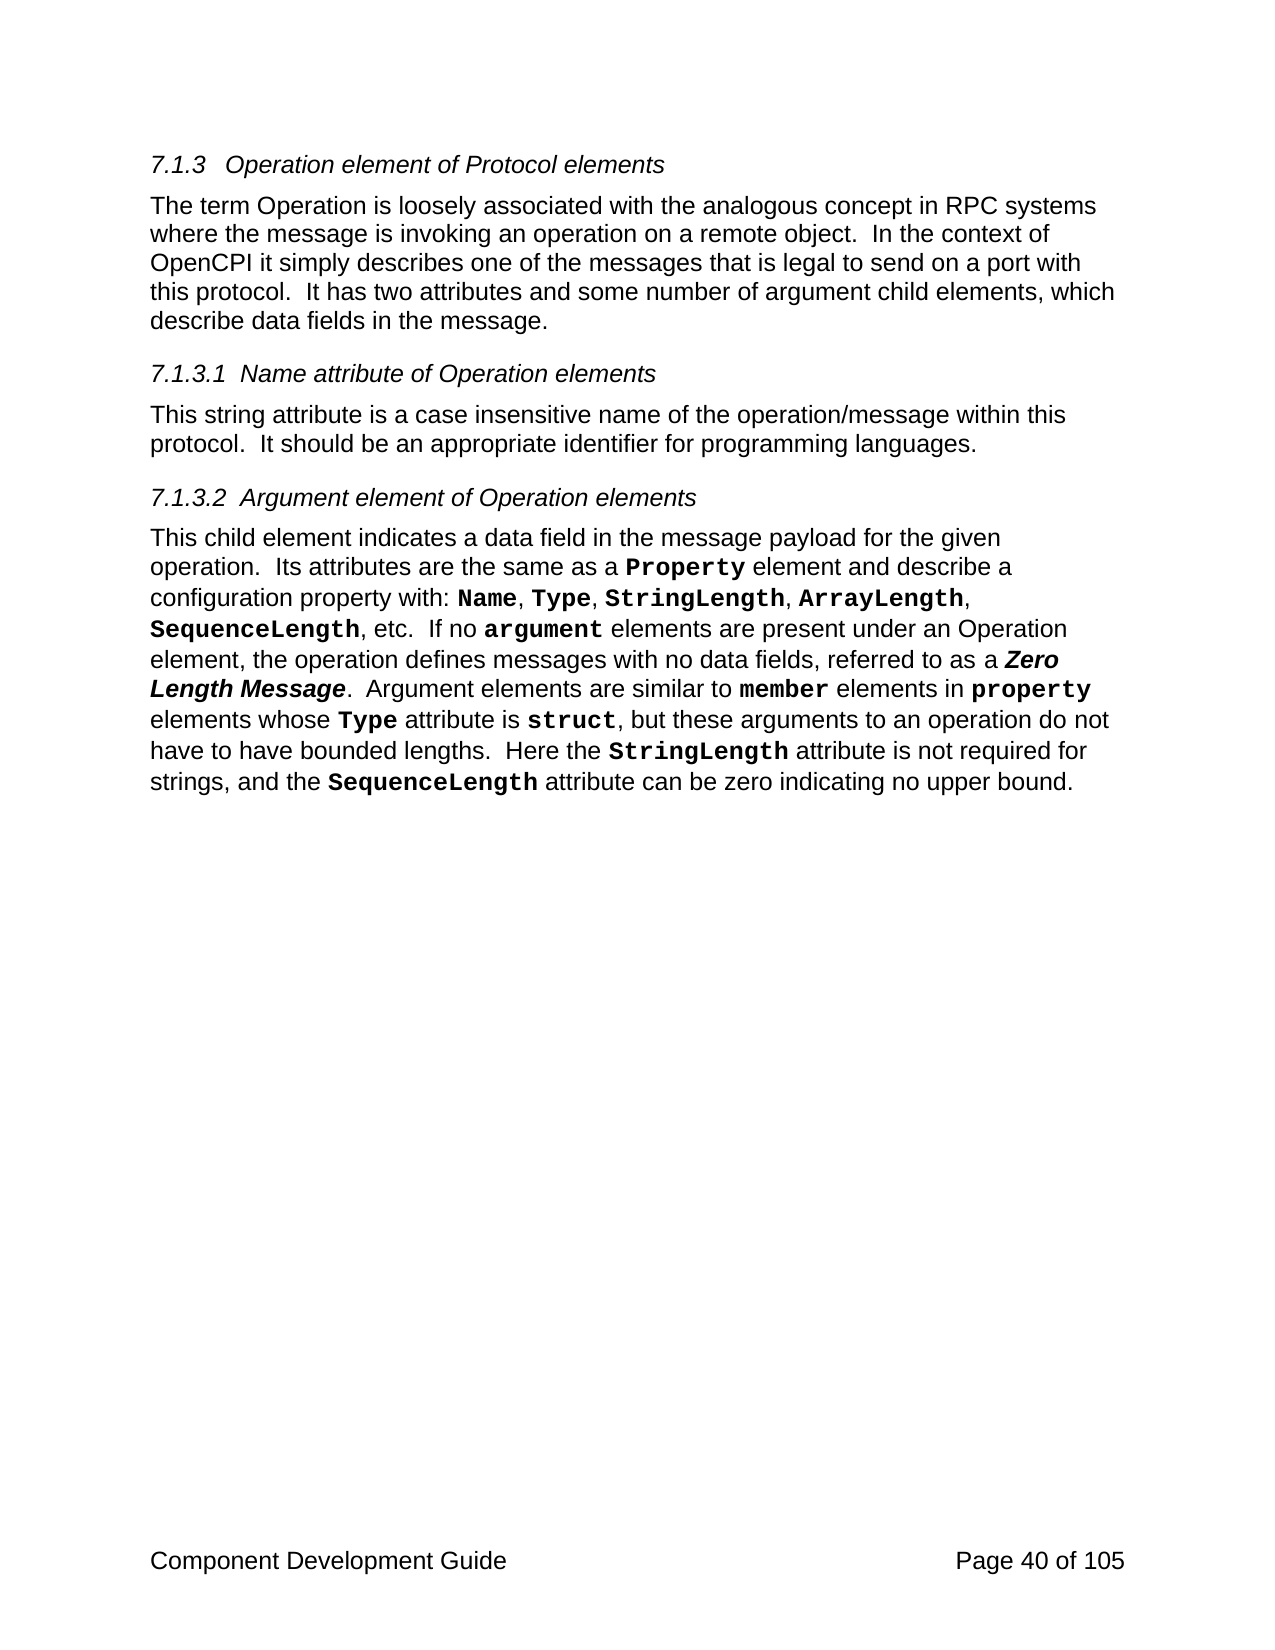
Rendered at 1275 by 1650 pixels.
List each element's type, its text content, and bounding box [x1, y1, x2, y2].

text This string attribute is a case insensitive name of the operation/message within this protocol. It should be an appropriate identifier for programming languages. [150, 400, 1125, 458]
subtitle Argument element of Operation elements [150, 483, 1125, 511]
subtitle Operation element of Protocol elements [150, 150, 1125, 179]
text This child element indicates a data field in the message payload for the given operation. Its attributes are the same as a Property element and describe a configuration property with: Name, Type, StringLength, ArrayLength, SequenceLength, etc. If no argument elements are present under an Operation element, the operation defines messages with no data fields, referred to as a Zero Length Message. Argument elements are similar to member elements in property elements whose Type attribute is struct, but these arguments to an operation do not have to have bounded lengths. Here the StringLength attribute is not required for strings, and the SequenceLength attribute can be zero indicating no upper bound. [150, 523, 1125, 797]
subtitle Name attribute of Operation elements [150, 359, 1125, 388]
text The term Operation is loosely associated with the analogous concept in RPC systems where the message is invoking an operation on a remote object. In the context of OpenCPI it simply describes one of the messages that is legal to send on a port with this protocol. It has two attributes and some number of argument child elements, which describe data fields in the message. [150, 191, 1125, 334]
